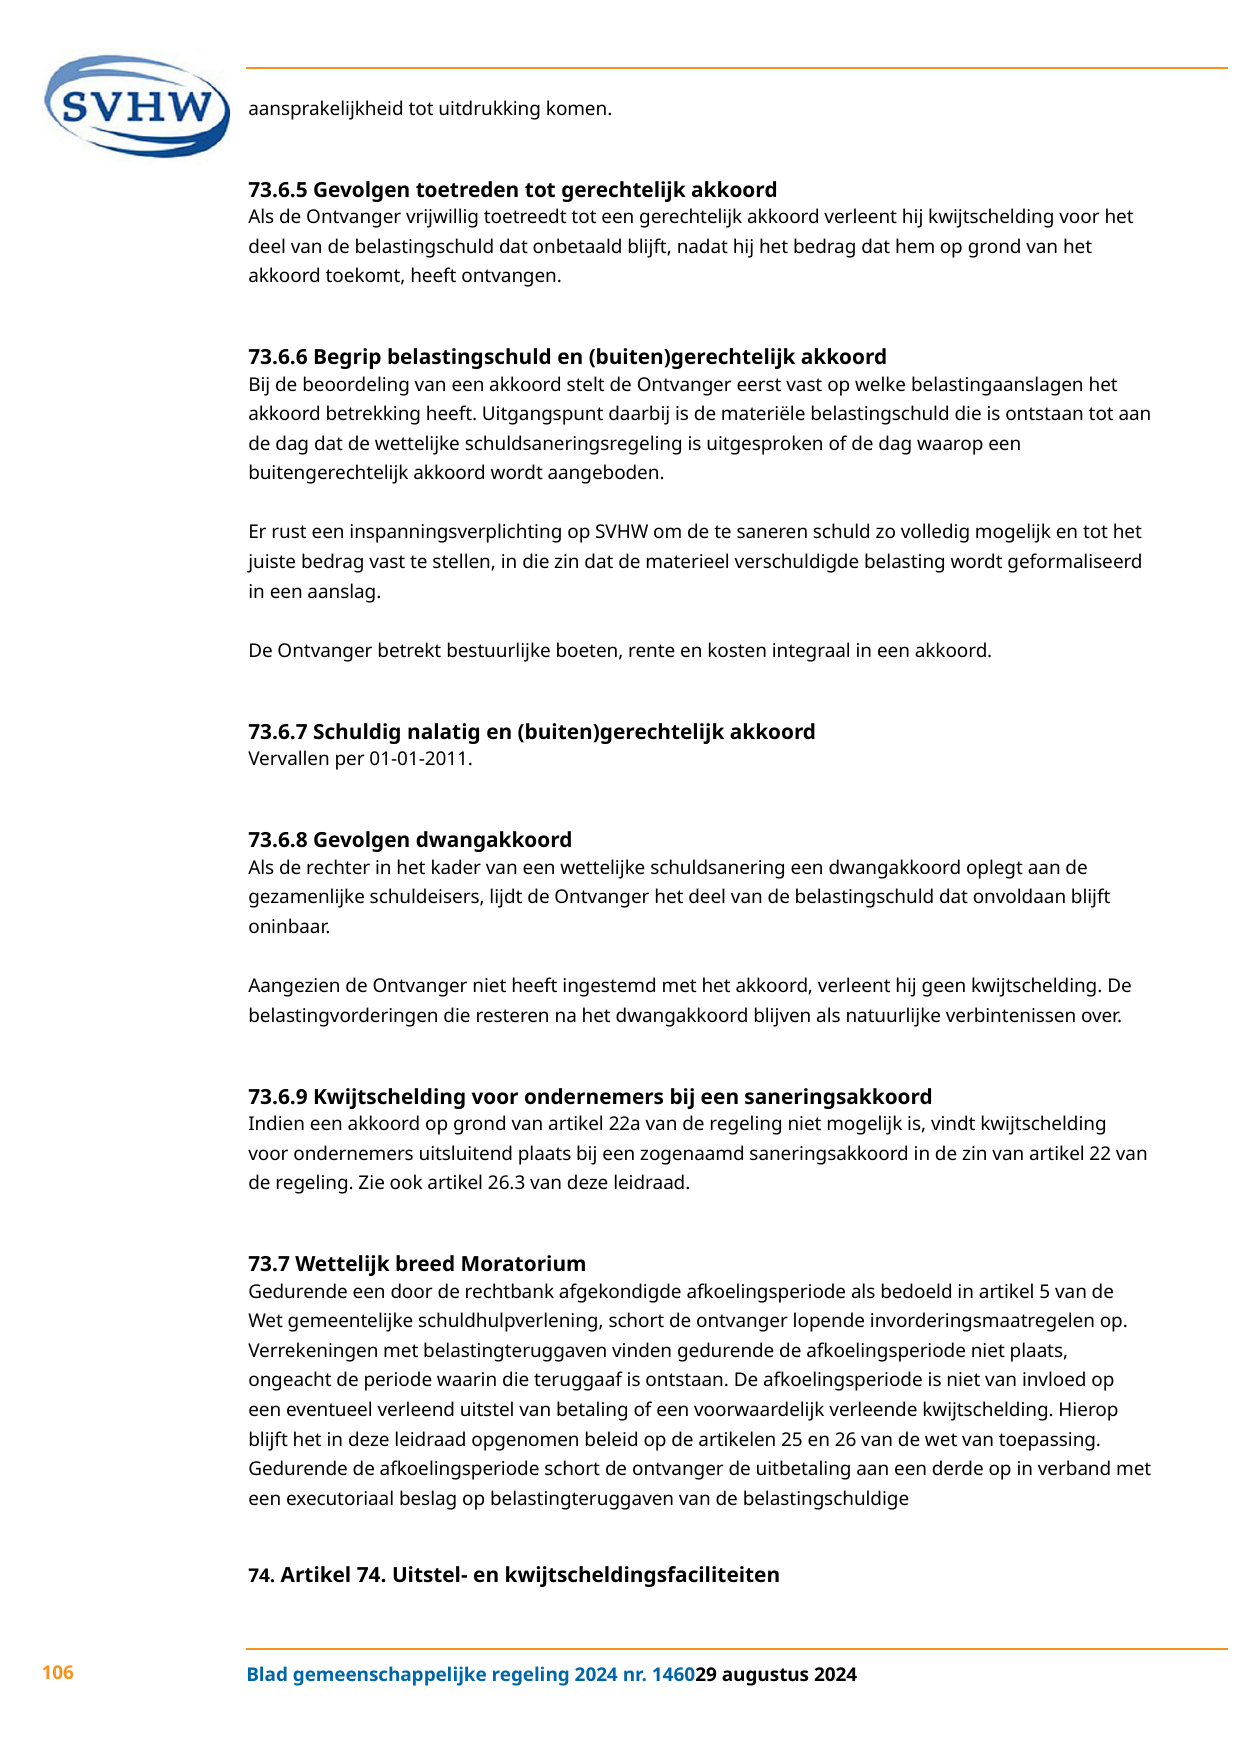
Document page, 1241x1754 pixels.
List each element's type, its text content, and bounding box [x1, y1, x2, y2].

text De Ontvanger betrekt bestuurlijke boeten, rente en kosten integraal in een akkoord. [248, 637, 1152, 663]
text Indien een akkoord op grond van artikel 22a van de regeling niet mogelijk is, vindt kwijtschelding voor ondernemers uitsluitend plaats bij een zogenaamd saneringsakkoord in de zin van artikel 22 van de regeling. Zie ook artikel 26.3 van deze leidraad. [248, 1110, 1152, 1195]
text Aangezien de Ontvanger niet heeft ingestemd met het akkoord, verleent hij geen kwijtschelding. De belastingvorderingen die resteren na het dwangakkoord blijven als natuurlijke verbintenissen over. [248, 972, 1152, 1028]
text Vervallen per 01-01-2011. [248, 746, 1152, 771]
picture [41, 47, 231, 172]
text 73.6.7 Schuldig nalatig en (buiten)gerechtelijk akkoord [248, 717, 1152, 746]
text aansprakelijkheid tot uitdrukking komen. [248, 95, 1152, 121]
text 73.7 Wettelijk breed Moratorium [248, 1249, 1152, 1278]
text 73.6.6 Begrip belastingschuld en (buiten)gerechtelijk akkoord [248, 342, 1152, 371]
text Bij de beoordeling van een akkoord stelt de Ontvanger eerst vast op welke belastingaanslagen het akkoord betrekking heeft. Uitgangspunt daarbij is de materiële belastingschuld die is ontstaan tot aan de dag dat de wettelijke schuldsaneringsregeling is uitgesproken of de dag waarop een buitengerechtelijk akkoord wordt aangeboden. [248, 371, 1152, 485]
text Als de rechter in het kader van een wettelijke schuldsanering een dwangakkoord oplegt aan de gezamenlijke schuldeisers, lijdt de Ontvanger het deel van de belastingschuld dat onvoldaan blijft oninbaar. [248, 854, 1152, 939]
text 74. Artikel 74. Uitstel- en kwijtscheldingsfaciliteiten [248, 1560, 1152, 1589]
text Als de Ontvanger vrijwillig toetreedt tot een gerechtelijk akkoord verleent hij kwijtschelding voor het deel van de belastingschuld dat onbetaald blijft, nadat hij het bedrag dat hem op grond van het akkoord toekomt, heeft ontvangen. [248, 203, 1152, 288]
text 73.6.5 Gevolgen toetreden tot gerechtelijk akkoord [248, 175, 1152, 203]
text 73.6.8 Gevolgen dwangakkoord [248, 826, 1152, 854]
text Er rust een inspanningsverplichting op SVHW om de te saneren schuld zo volledig mogelijk en tot het juiste bedrag vast te stellen, in die zin dat de materieel verschuldigde belasting wordt geformaliseerd in een aanslag. [248, 519, 1152, 604]
text Gedurende een door de rechtbank afgekondigde afkoelingsperiode als bedoeld in artikel 5 van de Wet gemeentelijke schuldhulpverlening, schort de ontvanger lopende invorderingsmaatregelen op. Verrekeningen met belastingteruggaven vinden gedurende de afkoelingsperiode niet plaats, ongeacht de periode waarin die teruggaaf is ontstaan. De afkoelingsperiode is niet van invloed op een eventueel verleend uitstel van betaling of een voorwaardelijk verleende kwijtschelding. Hierop blijft het in deze leidraad opgenomen beleid op de artikelen 25 en 26 van de wet van toepassing. Gedurende de afkoelingsperiode schort de ontvanger de uitbetaling aan een derde op in verband met een executoriaal beslag op belastingteruggaven van de belastingschuldige [248, 1278, 1152, 1511]
text 73.6.9 Kwijtschelding voor ondernemers bij een saneringsakkoord [248, 1082, 1152, 1110]
